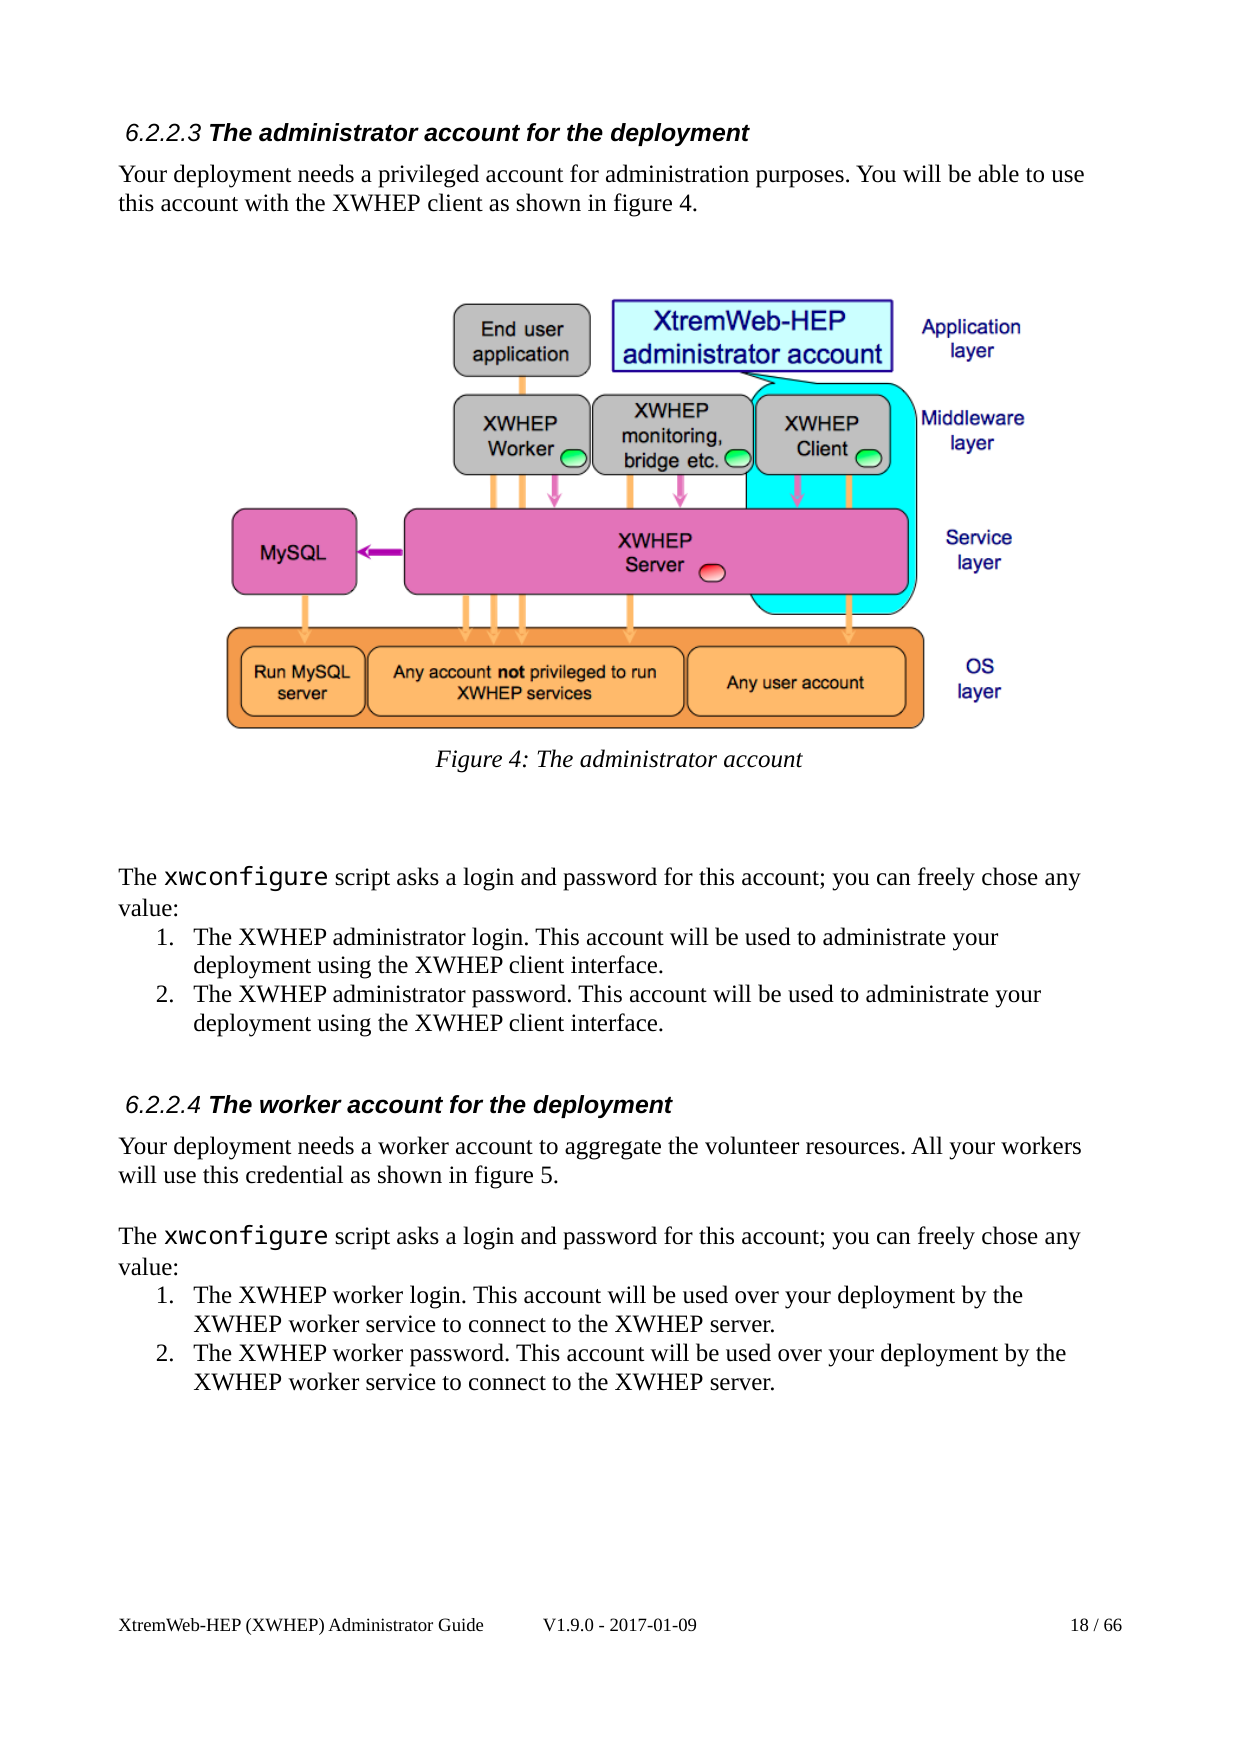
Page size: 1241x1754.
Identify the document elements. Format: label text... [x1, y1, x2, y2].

list The XWHEP worker password. This account will be used over your deployment by the XWHEP worker service to connect to the XWHEP server. [156, 1338, 1122, 1396]
text Figure 4: The administrator account [209, 744, 1031, 773]
list The XWHEP administrator password. This account will be used to administrate your deployment using the XWHEP client interface. [156, 979, 1122, 1037]
text Your deployment needs a privileged account for administration purposes. You will be able to use this account with the XWHEP client as shown in figure 4. [118, 159, 1122, 217]
picture [209, 286, 1032, 744]
text Your deployment needs a worker account to aggregate the volunteer resources. All your workers will use this credential as shown in figure 5. [118, 1131, 1122, 1189]
list The XWHEP worker login. This account will be used over your deployment by the XWHEP worker service to connect to the XWHEP server. [156, 1281, 1122, 1338]
text The xwconfigure script asks a login and password for this account; you can freely chose any value: [118, 859, 1122, 922]
text The xwconfigure script asks a login and password for this account; you can freely chose any value: [118, 1218, 1122, 1281]
subtitle The worker account for the deployment [118, 1090, 1122, 1119]
list The XWHEP administrator login. This account will be used to administrate your deployment using the XWHEP client interface. [156, 922, 1122, 979]
subtitle The administrator account for the deployment [118, 118, 1122, 147]
